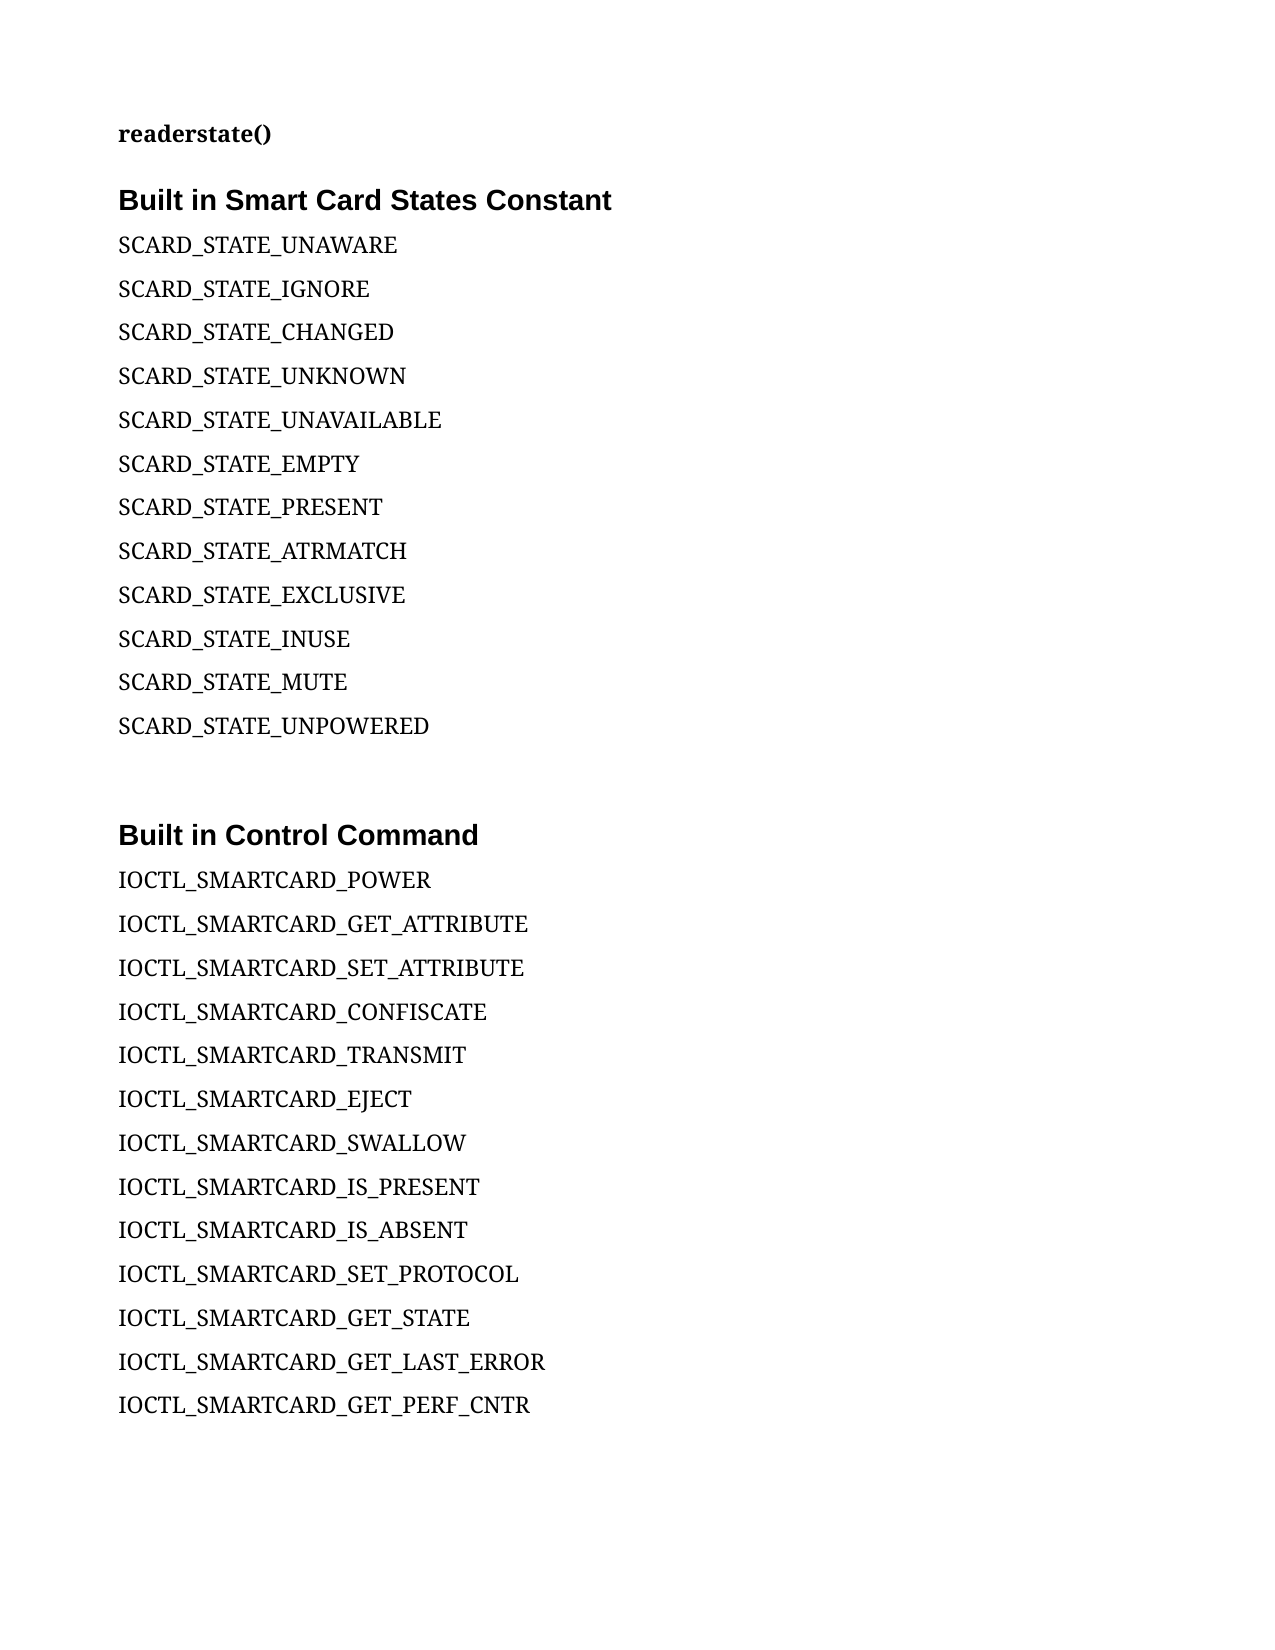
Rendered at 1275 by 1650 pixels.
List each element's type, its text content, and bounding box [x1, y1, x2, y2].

text SCARD_STATE_PRESENT [118, 491, 1157, 522]
text IOCTL_SMARTCARD_EJECT [118, 1083, 1157, 1114]
text IOCTL_SMARTCARD_GET_ATTRIBUTE [118, 908, 1157, 939]
text IOCTL_SMARTCARD_SET_ATTRIBUTE [118, 952, 1157, 983]
subtitle Built in Control Command [118, 818, 1157, 852]
text SCARD_STATE_EXCLUSIVE [118, 579, 1157, 610]
text IOCTL_SMARTCARD_POWER [118, 864, 1157, 896]
text SCARD_STATE_UNKNOWN [118, 360, 1157, 391]
text readerstate() [118, 118, 1157, 149]
text SCARD_STATE_IGNORE [118, 272, 1157, 304]
subtitle Built in Smart Card States Constant [118, 183, 1157, 216]
text IOCTL_SMARTCARD_IS_PRESENT [118, 1171, 1157, 1202]
text SCARD_STATE_CHANGED [118, 316, 1157, 347]
text IOCTL_SMARTCARD_SWALLOW [118, 1127, 1157, 1158]
text SCARD_STATE_UNPOWERED [118, 710, 1157, 741]
text IOCTL_SMARTCARD_GET_STATE [118, 1302, 1157, 1333]
text SCARD_STATE_MUTE [118, 666, 1157, 697]
text IOCTL_SMARTCARD_SET_PROTOCOL [118, 1258, 1157, 1289]
text SCARD_STATE_ATRMATCH [118, 535, 1157, 566]
text SCARD_STATE_EMPTY [118, 447, 1157, 479]
text IOCTL_SMARTCARD_GET_LAST_ERROR [118, 1346, 1157, 1377]
text IOCTL_SMARTCARD_IS_ABSENT [118, 1214, 1157, 1246]
text SCARD_STATE_UNAWARE [118, 229, 1157, 260]
text SCARD_STATE_INUSE [118, 622, 1157, 654]
text IOCTL_SMARTCARD_TRANSMIT [118, 1039, 1157, 1071]
text SCARD_STATE_UNAVAILABLE [118, 404, 1157, 435]
text IOCTL_SMARTCARD_CONFISCATE [118, 996, 1157, 1027]
text IOCTL_SMARTCARD_GET_PERF_CNTR [118, 1389, 1157, 1421]
